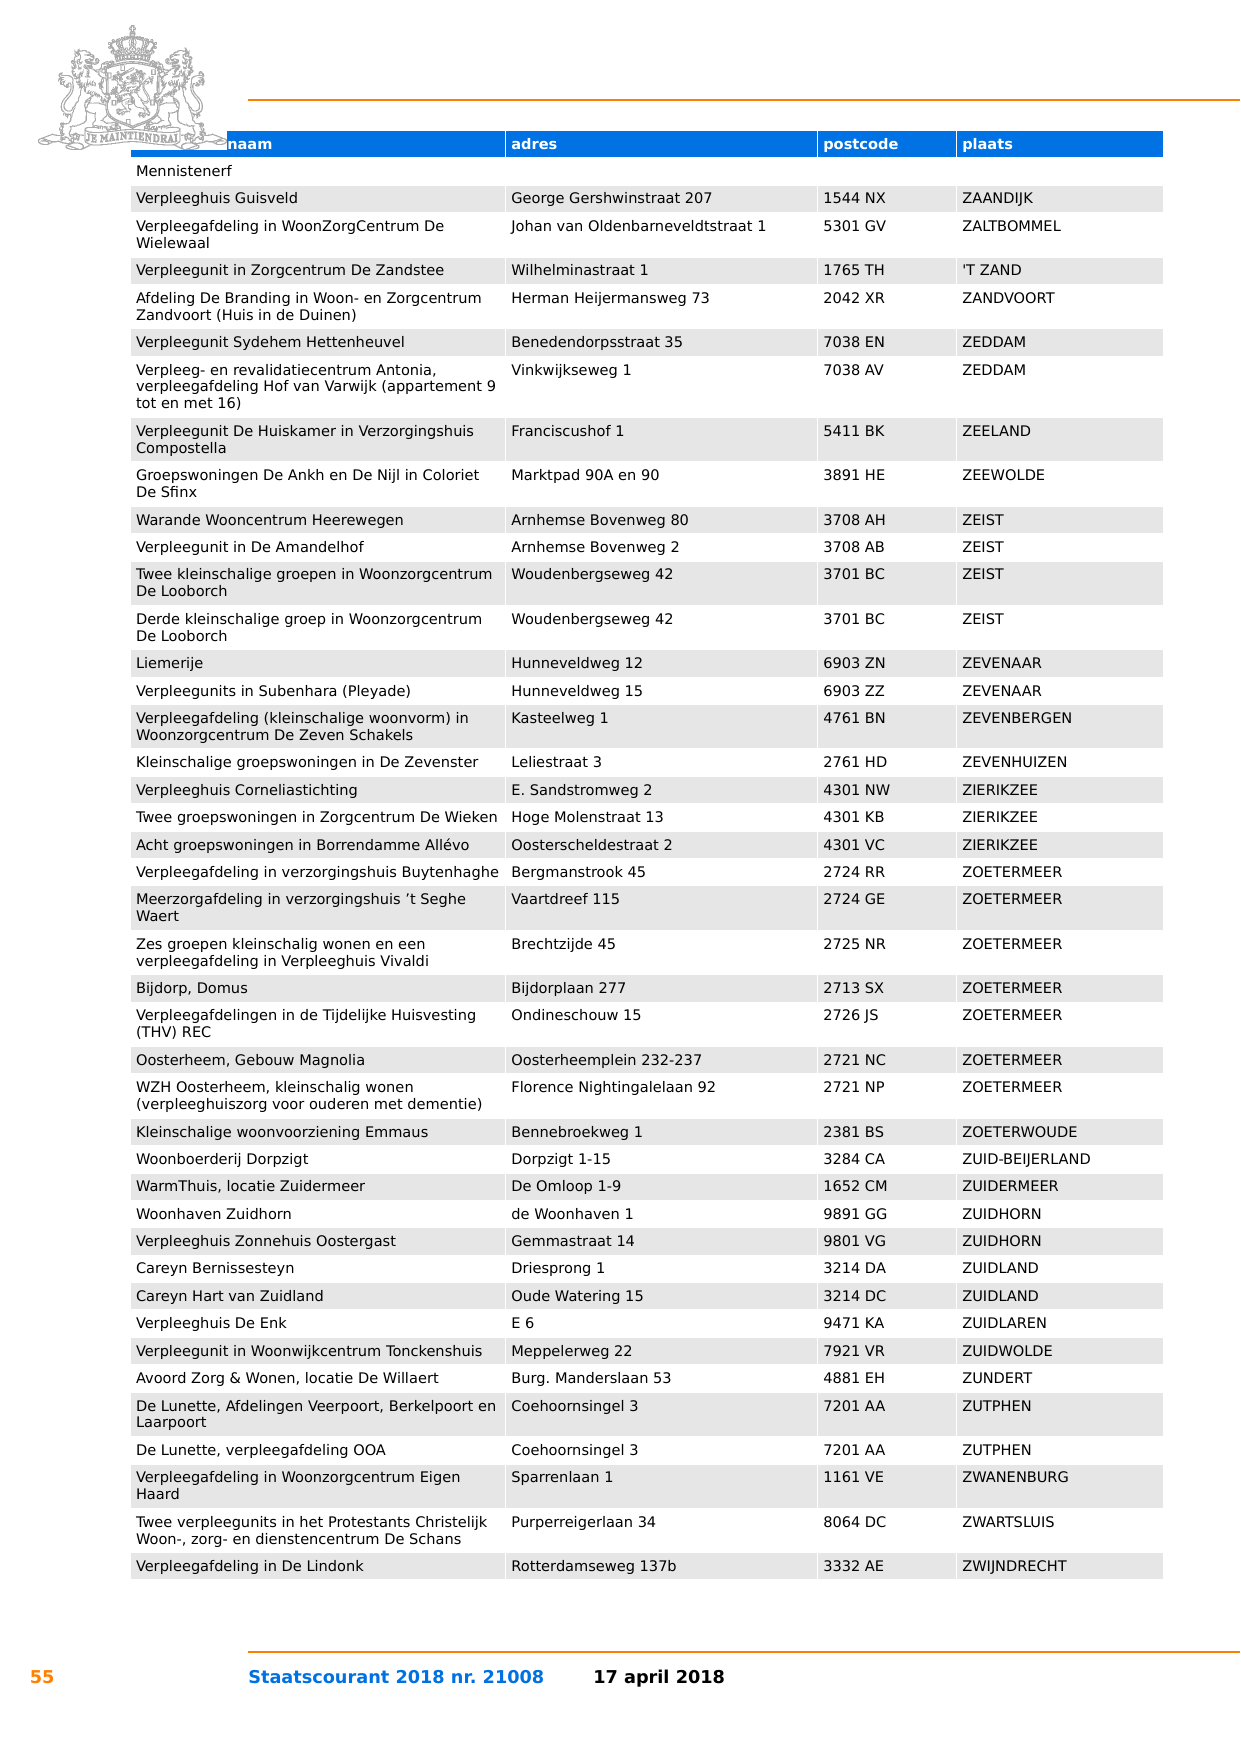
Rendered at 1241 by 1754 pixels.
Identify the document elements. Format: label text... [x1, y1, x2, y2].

table_cell Oude Watering 15 [506, 1283, 817, 1309]
table_cell 3708 AH [818, 507, 956, 533]
table_cell Oosterheem, Gebouw Magnolia [131, 1047, 505, 1073]
table_cell 7921 VR [818, 1338, 956, 1364]
table_cell ZEVENAAR [957, 650, 1163, 677]
table_cell ZUIDLAREN [957, 1311, 1163, 1337]
table_cell WZH Oosterheem, kleinschalig wonen (verpleeghuiszorg voor ouderen met dementie) [131, 1074, 505, 1118]
table_cell 1544 NX [818, 186, 956, 212]
table_cell Bergmanstrook 45 [506, 859, 817, 885]
table_cell ZALTBOMMEL [957, 213, 1163, 256]
table_cell De Lunette, verpleegafdeling OOA [131, 1437, 505, 1463]
table_cell WarmThuis, locatie Zuidermeer [131, 1174, 505, 1200]
table_cell ZUIDLAND [957, 1256, 1163, 1282]
table_cell 3891 HE [818, 463, 956, 506]
table_cell Verpleegafdelingen in de Tijdelijke Huisvesting (THV) REC [131, 1003, 505, 1046]
table_cell 2721 NP [818, 1074, 956, 1118]
table_cell ZEDDAM [957, 357, 1163, 417]
table_cell Herman Heijermansweg 73 [506, 285, 817, 328]
table_cell ZEIST [957, 534, 1163, 561]
table_cell 1161 VE [818, 1465, 956, 1508]
table_cell 3708 AB [818, 534, 956, 561]
table_cell ZUIDHORN [957, 1201, 1163, 1227]
table_cell Avoord Zorg & Wonen, locatie De Willaert [131, 1365, 505, 1392]
table_cell ZWARTSLUIS [957, 1509, 1163, 1552]
table_cell ZUID-BEIJERLAND [957, 1146, 1163, 1172]
table_cell 1652 CM [818, 1174, 956, 1200]
table_cell 2761 HD [818, 750, 956, 776]
table_cell 5301 GV [818, 213, 956, 256]
table_cell Verpleegafdeling in verzorgingshuis Buytenhaghe [131, 859, 505, 885]
table_cell ZEIST [957, 606, 1163, 649]
table_cell Florence Nightingalelaan 92 [506, 1074, 817, 1118]
table_cell ZEIST [957, 507, 1163, 533]
table_cell Warande Wooncentrum Heerewegen [131, 507, 505, 533]
table_cell 2381 BS [818, 1119, 956, 1145]
table_cell ZOETERMEER [957, 931, 1163, 974]
table_cell E. Sandstromweg 2 [506, 777, 817, 803]
table_cell Verpleegunit in Woonwijkcentrum Tonckenshuis [131, 1338, 505, 1364]
table_cell [957, 158, 1163, 185]
table_cell 4301 NW [818, 777, 956, 803]
table_cell de Woonhaven 1 [506, 1201, 817, 1227]
table_cell 2713 SX [818, 975, 956, 1002]
table_cell De Lunette, Afdelingen Veerpoort, Berkelpoort en Laarpoort [131, 1393, 505, 1436]
table_cell Verpleegunit Sydehem Hettenheuvel [131, 329, 505, 356]
table_cell 7038 EN [818, 329, 956, 356]
table_cell Zes groepen kleinschalig wonen en een verpleegafdeling in Verpleeghuis Vivaldi [131, 931, 505, 974]
table_cell Woudenbergseweg 42 [506, 606, 817, 649]
table_cell Kasteelweg 1 [506, 705, 817, 748]
picture [38, 25, 227, 150]
table_cell 9471 KA [818, 1311, 956, 1337]
table_cell Arnhemse Bovenweg 80 [506, 507, 817, 533]
table_cell Vaartdreef 115 [506, 886, 817, 930]
table_cell 3701 BC [818, 606, 956, 649]
table_cell 'T ZAND [957, 258, 1163, 284]
table_cell Verpleeghuis Guisveld [131, 186, 505, 212]
table_cell Hoge Molenstraat 13 [506, 804, 817, 831]
table_cell 2725 NR [818, 931, 956, 974]
table_cell Burg. Manderslaan 53 [506, 1365, 817, 1392]
table_cell Verpleeghuis Corneliastichting [131, 777, 505, 803]
table_cell Bijdorplaan 277 [506, 975, 817, 1002]
table_cell ZEIST [957, 562, 1163, 605]
table_cell ZIERIKZEE [957, 832, 1163, 858]
table_cell Verpleeghuis De Enk [131, 1311, 505, 1337]
table_cell [818, 158, 956, 185]
table_header adres [506, 131, 817, 157]
table_cell Rotterdamseweg 137b [506, 1553, 817, 1579]
table_cell Leliestraat 3 [506, 750, 817, 776]
table_cell Hunneveldweg 15 [506, 678, 817, 704]
table_cell 3284 CA [818, 1146, 956, 1172]
table_cell Kleinschalige woonvoorziening Emmaus [131, 1119, 505, 1145]
table_cell ZIERIKZEE [957, 804, 1163, 831]
table_cell 9801 VG [818, 1228, 956, 1255]
table_cell 3701 BC [818, 562, 956, 605]
table_cell 2724 RR [818, 859, 956, 885]
table_cell ZOETERMEER [957, 886, 1163, 930]
table_cell ZIERIKZEE [957, 777, 1163, 803]
table_cell Oosterheemplein 232-237 [506, 1047, 817, 1073]
table_cell Verpleegunit in De Amandelhof [131, 534, 505, 561]
table_cell 2726 JS [818, 1003, 956, 1046]
table_cell Bijdorp, Domus [131, 975, 505, 1002]
table_cell Woonboerderij Dorpzigt [131, 1146, 505, 1172]
table_cell Gemmastraat 14 [506, 1228, 817, 1255]
table_cell ZEVENHUIZEN [957, 750, 1163, 776]
table_cell Derde kleinschalige groep in Woonzorgcentrum De Looborch [131, 606, 505, 649]
table_cell 4301 VC [818, 832, 956, 858]
table_cell ZOETERMEER [957, 859, 1163, 885]
table_cell ZEVENBERGEN [957, 705, 1163, 748]
table_cell 1765 TH [818, 258, 956, 284]
table_cell Purperreigerlaan 34 [506, 1509, 817, 1552]
table_cell ZWIJNDRECHT [957, 1553, 1163, 1579]
table_cell ZUIDERMEER [957, 1174, 1163, 1200]
table_cell Verpleegafdeling in WoonZorgCentrum De Wielewaal [131, 213, 505, 256]
table_cell Oosterscheldestraat 2 [506, 832, 817, 858]
table_cell Ondineschouw 15 [506, 1003, 817, 1046]
table_cell 4881 EH [818, 1365, 956, 1392]
table_cell Acht groepswoningen in Borrendamme Allévo [131, 832, 505, 858]
table_cell Meerzorgafdeling in verzorgingshuis ’t Seghe Waert [131, 886, 505, 930]
table_header naam [131, 131, 505, 157]
table_cell E 6 [506, 1311, 817, 1337]
table_cell 7201 AA [818, 1393, 956, 1436]
table_cell ZUIDWOLDE [957, 1338, 1163, 1364]
table_cell Driesprong 1 [506, 1256, 817, 1282]
table_cell 8064 DC [818, 1509, 956, 1552]
table_cell ZUTPHEN [957, 1393, 1163, 1436]
table_cell Verpleeghuis Zonnehuis Oostergast [131, 1228, 505, 1255]
table_cell Marktpad 90A en 90 [506, 463, 817, 506]
table_cell 4761 BN [818, 705, 956, 748]
table_cell ZOETERWOUDE [957, 1119, 1163, 1145]
table_cell Twee kleinschalige groepen in Woonzorgcentrum De Looborch [131, 562, 505, 605]
table_cell 2721 NC [818, 1047, 956, 1073]
table_cell ZUTPHEN [957, 1437, 1163, 1463]
table_cell Groepswoningen De Ankh en De Nijl in Coloriet De Sfinx [131, 463, 505, 506]
table_cell ZEVENAAR [957, 678, 1163, 704]
table_cell ZUNDERT [957, 1365, 1163, 1392]
table_cell George Gershwinstraat 207 [506, 186, 817, 212]
table_cell 3332 AE [818, 1553, 956, 1579]
table_cell Arnhemse Bovenweg 2 [506, 534, 817, 561]
table_cell Verpleeg- en revalidatiecentrum Antonia, verpleegafdeling Hof van Varwijk (appartement 9 tot en met 16) [131, 357, 505, 417]
table_cell ZANDVOORT [957, 285, 1163, 328]
table_cell Verpleegunit in Zorgcentrum De Zandstee [131, 258, 505, 284]
table_cell Verpleegunits in Subenhara (Pleyade) [131, 678, 505, 704]
table_cell Sparrenlaan 1 [506, 1465, 817, 1508]
table_cell Johan van Oldenbarneveldtstraat 1 [506, 213, 817, 256]
table_cell Twee verpleegunits in het Protestants Christelijk Woon-, zorg- en dienstencentrum De Schans [131, 1509, 505, 1552]
table_cell De Omloop 1-9 [506, 1174, 817, 1200]
table_cell Careyn Hart van Zuidland [131, 1283, 505, 1309]
table_cell Meppelerweg 22 [506, 1338, 817, 1364]
table_cell Franciscushof 1 [506, 418, 817, 461]
table_cell [506, 158, 817, 185]
table_cell 4301 KB [818, 804, 956, 831]
table_cell 2724 GE [818, 886, 956, 930]
table_cell ZUIDLAND [957, 1283, 1163, 1309]
table_cell ZOETERMEER [957, 975, 1163, 1002]
table_cell Wilhelminastraat 1 [506, 258, 817, 284]
table_cell Verpleegafdeling in Woonzorgcentrum Eigen Haard [131, 1465, 505, 1508]
table_cell 3214 DA [818, 1256, 956, 1282]
table_cell Verpleegunit De Huiskamer in Verzorgingshuis Compostella [131, 418, 505, 461]
table_header plaats [957, 131, 1163, 157]
table_cell ZEELAND [957, 418, 1163, 461]
table_cell Twee groepswoningen in Zorgcentrum De Wieken [131, 804, 505, 831]
table_cell ZOETERMEER [957, 1047, 1163, 1073]
table_cell 7038 AV [818, 357, 956, 417]
table_cell Afdeling De Branding in Woon- en Zorgcentrum Zandvoort (Huis in de Duinen) [131, 285, 505, 328]
table_cell Bennebroekweg 1 [506, 1119, 817, 1145]
table_cell Liemerije [131, 650, 505, 677]
table_cell 9891 GG [818, 1201, 956, 1227]
table_cell ZUIDHORN [957, 1228, 1163, 1255]
table_cell 5411 BK [818, 418, 956, 461]
table_cell Kleinschalige groepswoningen in De Zevenster [131, 750, 505, 776]
table_cell Mennistenerf [131, 158, 505, 185]
table_cell ZWANENBURG [957, 1465, 1163, 1508]
table_cell 6903 ZN [818, 650, 956, 677]
table_cell 7201 AA [818, 1437, 956, 1463]
table_cell Coehoornsingel 3 [506, 1437, 817, 1463]
table_cell ZOETERMEER [957, 1003, 1163, 1046]
table_cell 3214 DC [818, 1283, 956, 1309]
table_cell Careyn Bernissesteyn [131, 1256, 505, 1282]
table_cell Woudenbergseweg 42 [506, 562, 817, 605]
table_cell 2042 XR [818, 285, 956, 328]
table_cell Dorpzigt 1-15 [506, 1146, 817, 1172]
table_header postcode [818, 131, 956, 157]
table_cell ZAANDIJK [957, 186, 1163, 212]
table_cell ZOETERMEER [957, 1074, 1163, 1118]
table_cell 6903 ZZ [818, 678, 956, 704]
table_cell Verpleegafdeling in De Lindonk [131, 1553, 505, 1579]
table_cell Benedendorpsstraat 35 [506, 329, 817, 356]
table_cell ZEDDAM [957, 329, 1163, 356]
table_cell ZEEWOLDE [957, 463, 1163, 506]
table_cell Woonhaven Zuidhorn [131, 1201, 505, 1227]
table_cell Verpleegafdeling (kleinschalige woonvorm) in Woonzorgcentrum De Zeven Schakels [131, 705, 505, 748]
table_cell Coehoornsingel 3 [506, 1393, 817, 1436]
table_cell Hunneveldweg 12 [506, 650, 817, 677]
table_cell Brechtzijde 45 [506, 931, 817, 974]
table_cell Vinkwijkseweg 1 [506, 357, 817, 417]
